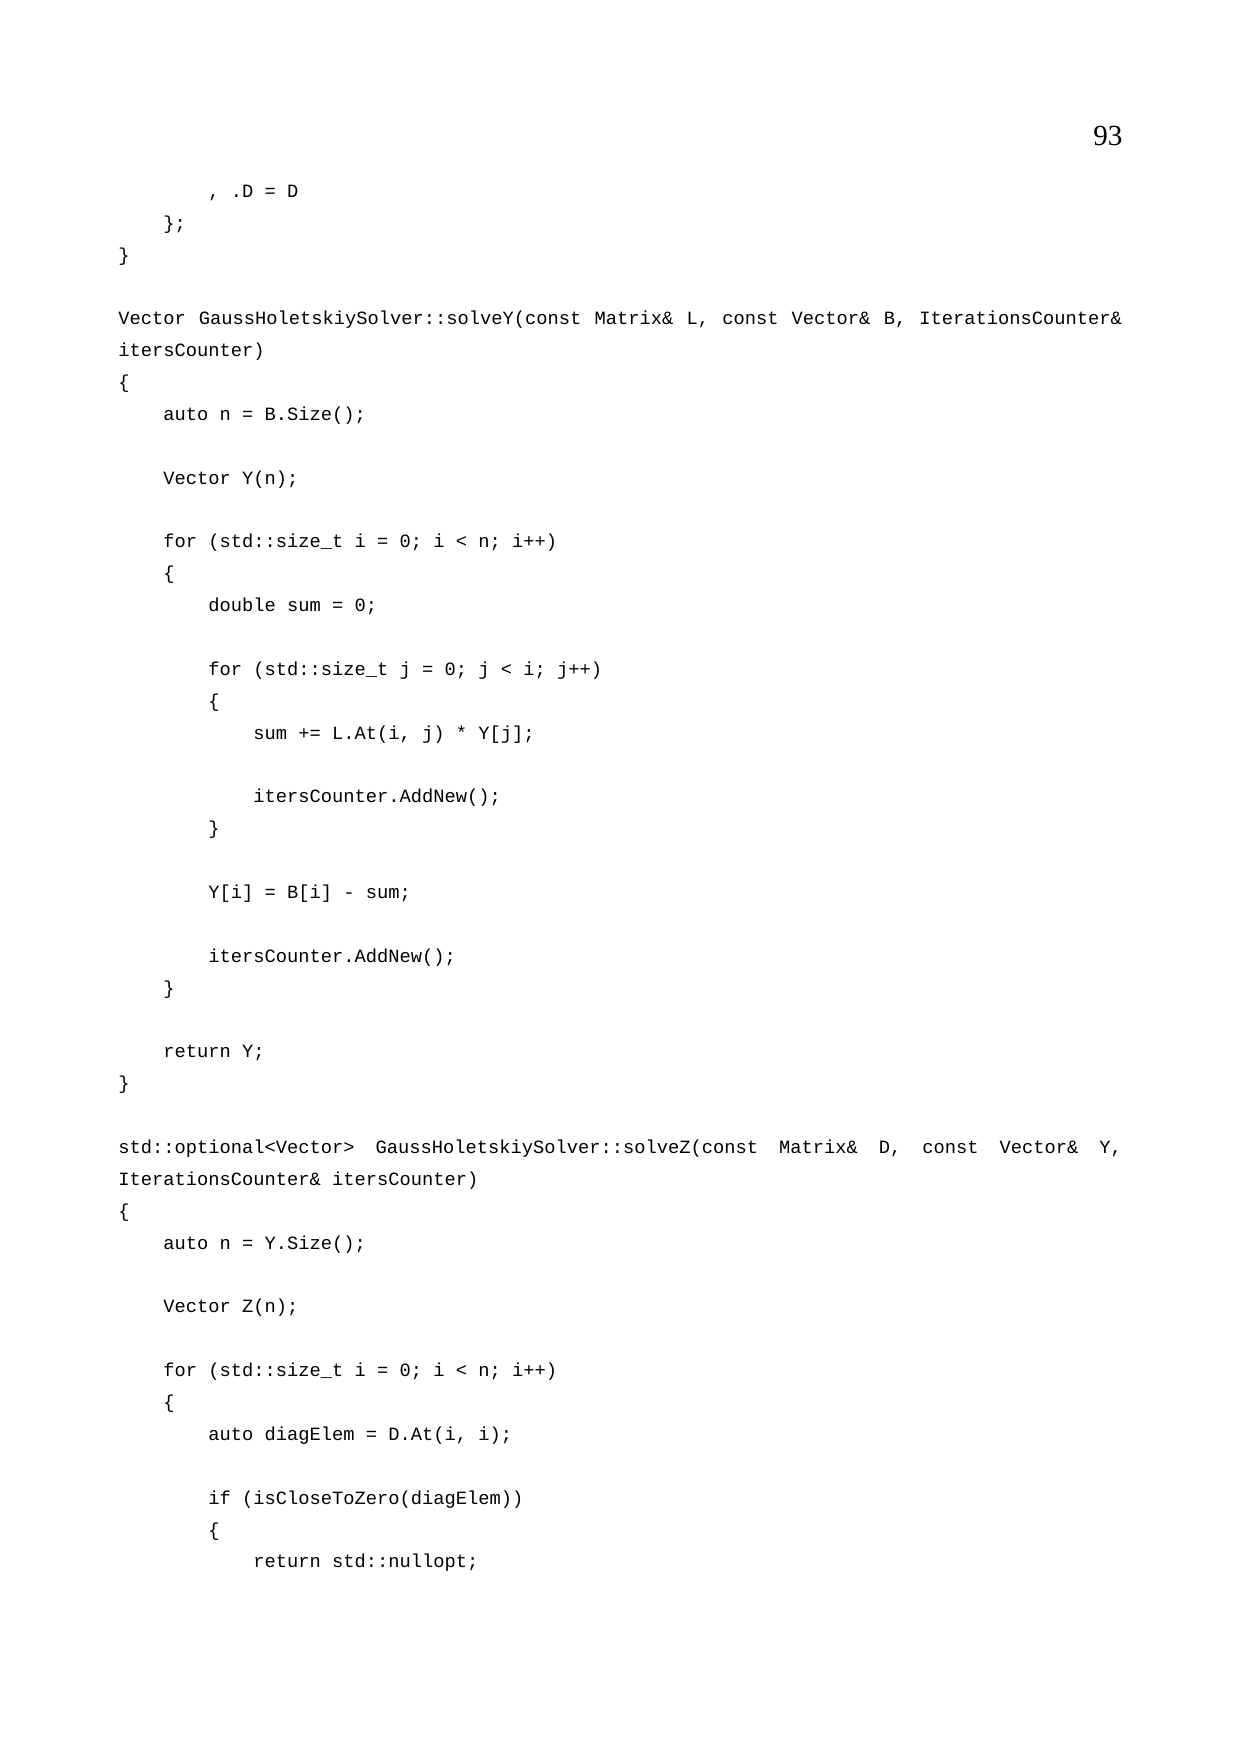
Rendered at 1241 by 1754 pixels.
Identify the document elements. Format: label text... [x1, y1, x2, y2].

text { [118, 1520, 1122, 1542]
text auto n = Y.Size(); [118, 1233, 1122, 1255]
text } [118, 819, 1122, 840]
text { [118, 1393, 1122, 1414]
text } [118, 1074, 1122, 1095]
text Vector Y(n); [118, 468, 1122, 490]
text { [118, 373, 1122, 394]
text for (std::size_t i = 0; i < n; i++) [118, 532, 1122, 553]
text auto diagElem = D.At(i, i); [118, 1425, 1122, 1446]
text }; [118, 213, 1122, 235]
text { [118, 564, 1122, 585]
text { [118, 1202, 1122, 1223]
text itersCounter.AddNew(); [118, 787, 1122, 808]
text } [118, 978, 1122, 1000]
text Vector GaussHoletskiySolver::solveY(const Matrix& L, const Vector& B, IterationsCounter& itersCounter) [118, 309, 1122, 362]
text sum += L.At(i, j) * Y[j]; [118, 723, 1122, 745]
text for (std::size_t i = 0; i < n; i++) [118, 1361, 1122, 1382]
text } [118, 245, 1122, 267]
text double sum = 0; [118, 596, 1122, 617]
text , .D = D [118, 182, 1122, 203]
text Vector Z(n); [118, 1297, 1122, 1318]
text if (isCloseToZero(diagElem)) [118, 1488, 1122, 1510]
text return std::nullopt; [118, 1552, 1122, 1573]
text itersCounter.AddNew(); [118, 947, 1122, 968]
text auto n = B.Size(); [118, 405, 1122, 426]
text return Y; [118, 1042, 1122, 1063]
text for (std::size_t j = 0; j < i; j++) [118, 660, 1122, 681]
text std::optional<Vector> GaussHoletskiySolver::solveZ(const Matrix& D, const Vector& Y, IterationsCounter& itersCounter) [118, 1138, 1122, 1191]
text Y[i] = B[i] - sum; [118, 883, 1122, 904]
text { [118, 692, 1122, 713]
